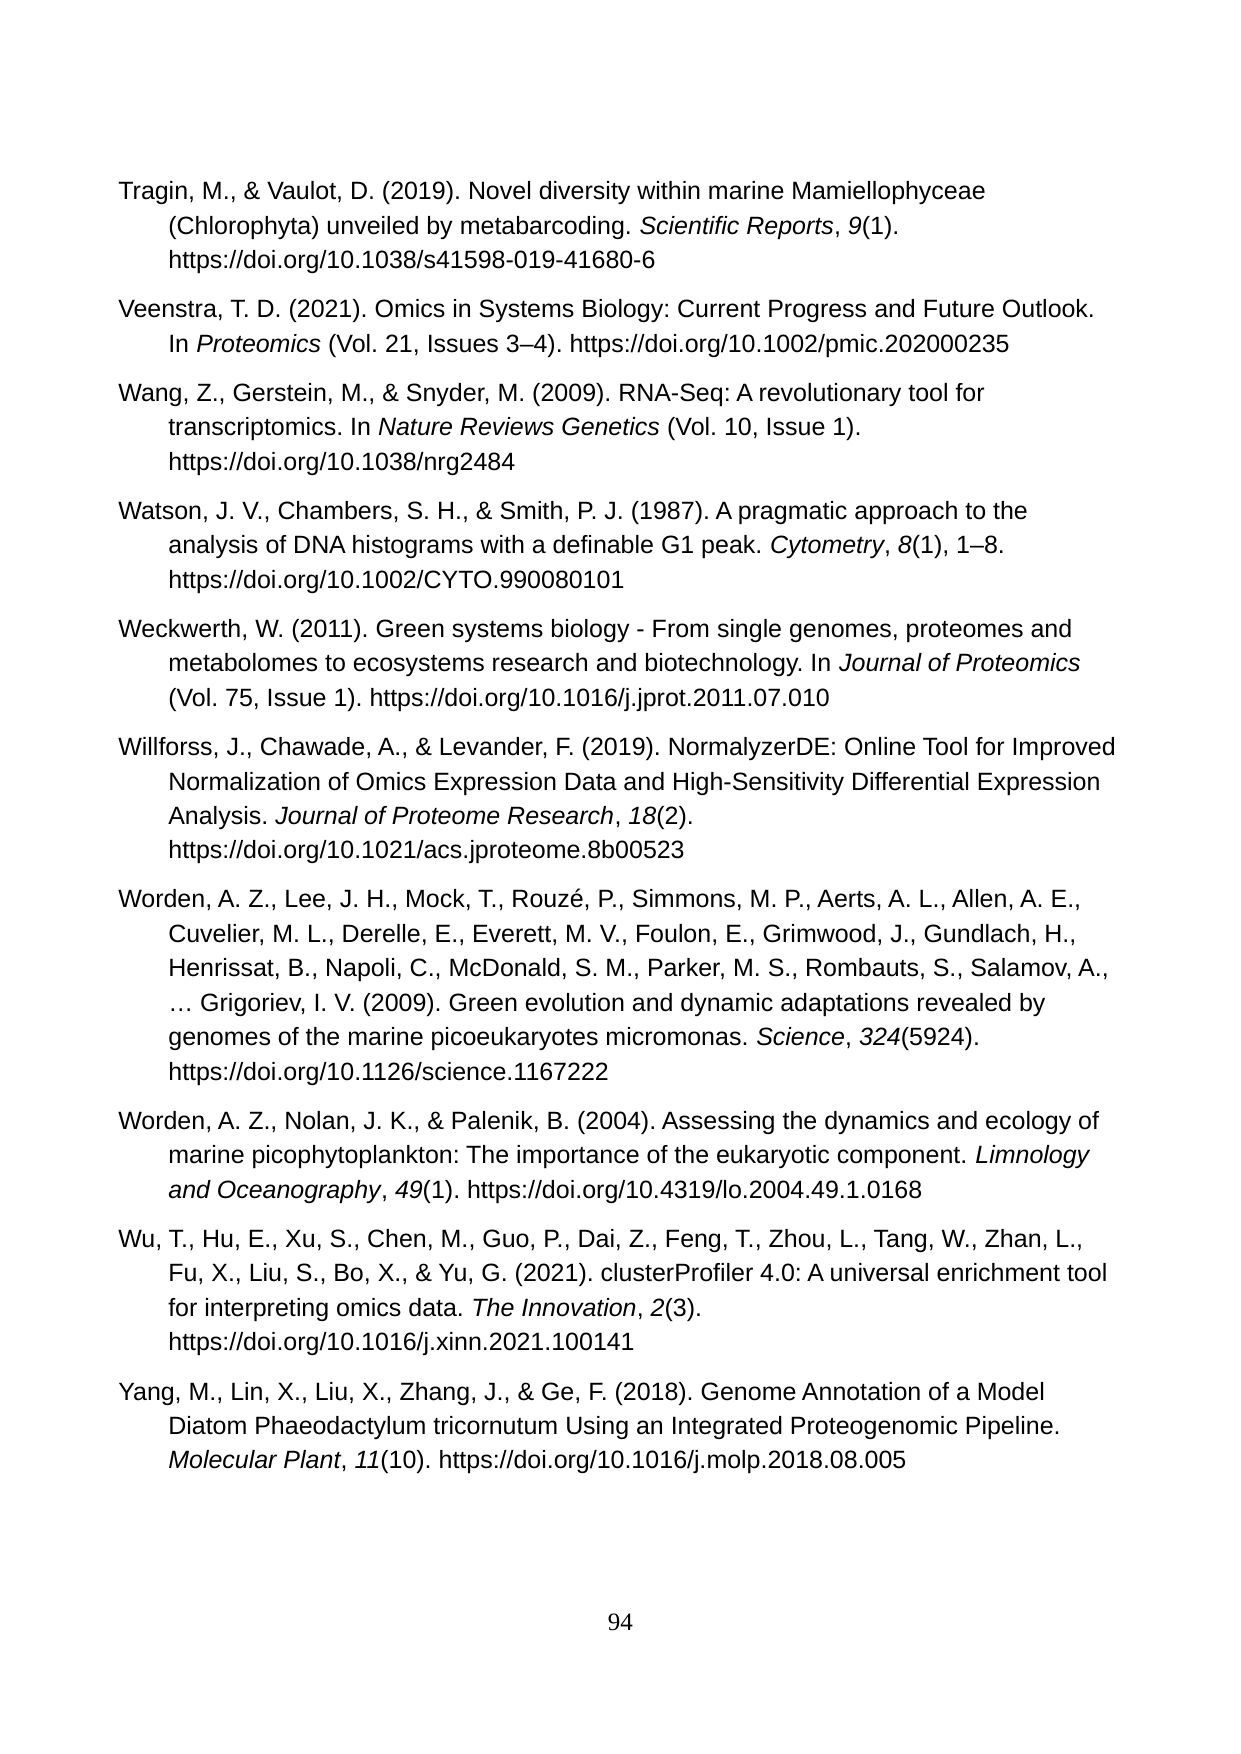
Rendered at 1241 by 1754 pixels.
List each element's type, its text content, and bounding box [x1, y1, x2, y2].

text Tragin, M., & Vaulot, D. (2019). Novel diversity within marine Mamiellophyceae (Chlorophyta) unveiled by metabarcoding. Scientific Reports, 9(1). https://doi.org/10.1038/s41598-019-41680-6 [118, 176, 1122, 274]
text Weckwerth, W. (2011). Green systems biology - From single genomes, proteomes and metabolomes to ecosystems research and biotechnology. In Journal of Proteomics (Vol. 75, Issue 1). https://doi.org/10.1016/j.jprot.2011.07.010 [118, 614, 1122, 712]
text Willforss, J., Chawade, A., & Levander, F. (2019). NormalyzerDE: Online Tool for Improved Normalization of Omics Expression Data and High-Sensitivity Differential Expression Analysis. Journal of Proteome Research, 18(2). https://doi.org/10.1021/acs.jproteome.8b00523 [118, 732, 1122, 864]
text Worden, A. Z., Nolan, J. K., & Palenik, B. (2004). Assessing the dynamics and ecology of marine picophytoplankton: The importance of the eukaryotic component. Limnology and Oceanography, 49(1). https://doi.org/10.4319/lo.2004.49.1.0168 [118, 1106, 1122, 1204]
text Worden, A. Z., Lee, J. H., Mock, T., Rouzé, P., Simmons, M. P., Aerts, A. L., Allen, A. E., Cuvelier, M. L., Derelle, E., Everett, M. V., Foulon, E., Grimwood, J., Gundlach, H., Henrissat, B., Napoli, C., McDonald, S. M., Parker, M. S., Rombauts, S., Salamov, A., … Grigoriev, I. V. (2009). Green evolution and dynamic adaptations revealed by genomes of the marine picoeukaryotes micromonas. Science, 324(5924). https://doi.org/10.1126/science.1167222 [118, 884, 1122, 1086]
text Wu, T., Hu, E., Xu, S., Chen, M., Guo, P., Dai, Z., Feng, T., Zhou, L., Tang, W., Zhan, L., Fu, X., Liu, S., Bo, X., & Yu, G. (2021). clusterProfiler 4.0: A universal enrichment tool for interpreting omics data. The Innovation, 2(3). https://doi.org/10.1016/j.xinn.2021.100141 [118, 1224, 1122, 1356]
text Wang, Z., Gerstein, M., & Snyder, M. (2009). RNA-Seq: A revolutionary tool for transcriptomics. In Nature Reviews Genetics (Vol. 10, Issue 1). https://doi.org/10.1038/nrg2484 [118, 378, 1122, 476]
text Veenstra, T. D. (2021). Omics in Systems Biology: Current Progress and Future Outlook. In Proteomics (Vol. 21, Issues 3–4). https://doi.org/10.1002/pmic.202000235 [118, 294, 1122, 358]
text Watson, J. V., Chambers, S. H., & Smith, P. J. (1987). A pragmatic approach to the analysis of DNA histograms with a definable G1 peak. Cytometry, 8(1), 1–8. https://doi.org/10.1002/CYTO.990080101 [118, 496, 1122, 594]
text Yang, M., Lin, X., Liu, X., Zhang, J., & Ge, F. (2018). Genome Annotation of a Model Diatom Phaeodactylum tricornutum Using an Integrated Proteogenomic Pipeline. Molecular Plant, 11(10). https://doi.org/10.1016/j.molp.2018.08.005 [118, 1376, 1122, 1474]
